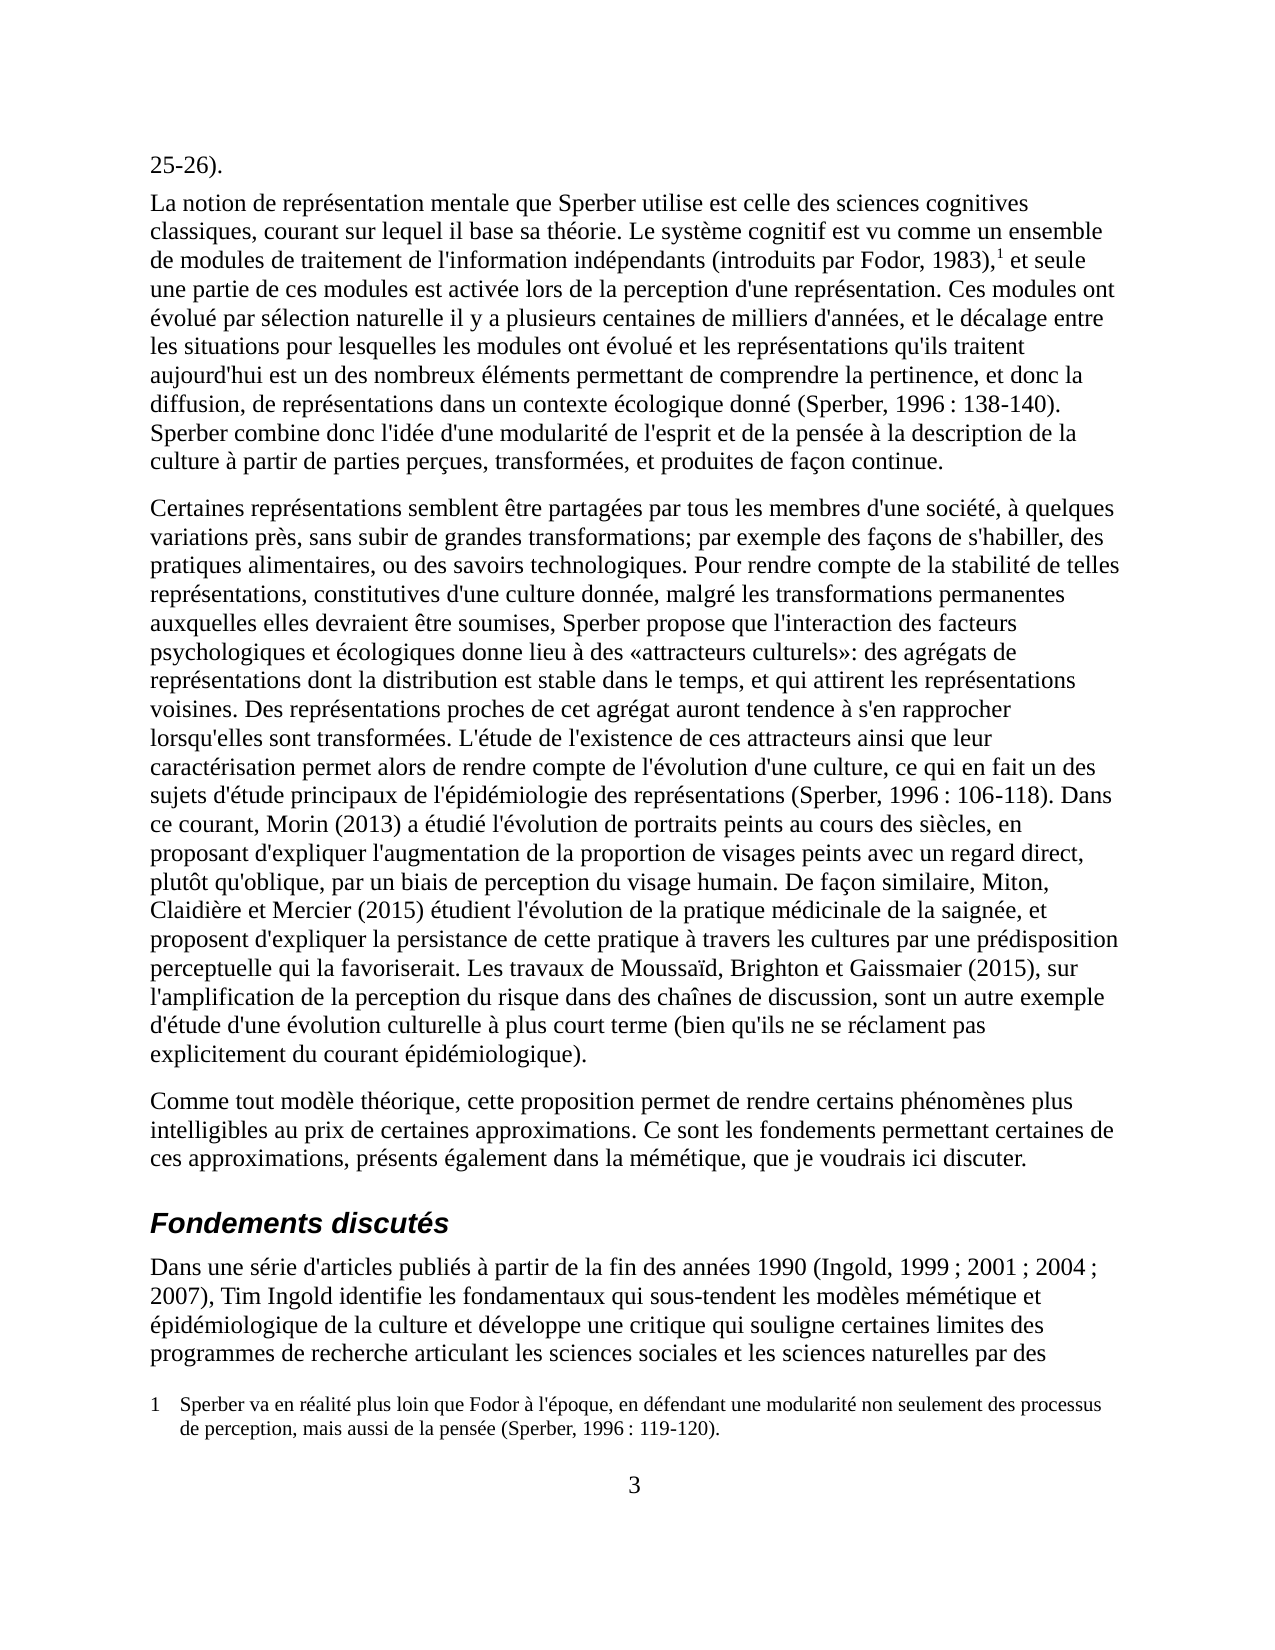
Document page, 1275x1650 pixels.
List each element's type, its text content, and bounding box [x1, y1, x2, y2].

text La notion de représentation mentale que Sperber utilise est celle des sciences cognitives classiques, courant sur lequel il base sa théorie. Le système cognitif est vu comme un ensemble de modules de traitement de l'information indépendants (introduits par Fodor, 1983), et seule une partie de ces modules est activée lors de la perception d'une représentation. Ces modules ont évolué par sélection naturelle il y a plusieurs centaines de milliers d'années, et le décalage entre les situations pour lesquelles les modules ont évolué et les représentations qu'ils traitent aujourd'hui est un des nombreux éléments permettant de comprendre la pertinence, et donc la diffusion, de représentations dans un contexte écologique donné (Sperber, 1996 : 138‑140). Sperber combine donc l'idée d'une modularité de l'esprit et de la pensée à la description de la culture à partir de parties perçues, transformées, et produites de façon continue. [150, 188, 1125, 475]
text Certaines représentations semblent être partagées par tous les membres d'une société, à quelques variations près, sans subir de grandes transformations; par exemple des façons de s'habiller, des pratiques alimentaires, ou des savoirs technologiques. Pour rendre compte de la stabilité de telles représentations, constitutives d'une culture donnée, malgré les transformations permanentes auxquelles elles devraient être soumises, Sperber propose que l'interaction des facteurs psychologiques et écologiques donne lieu à des «attracteurs culturels»: des agrégats de représentations dont la distribution est stable dans le temps, et qui attirent les représentations voisines. Des représentations proches de cet agrégat auront tendence à s'en rapprocher lorsqu'elles sont transformées. L'étude de l'existence de ces attracteurs ainsi que leur caractérisation permet alors de rendre compte de l'évolution d'une culture, ce qui en fait un des sujets d'étude principaux de l'épidémiologie des représentations (Sperber, 1996 : 106‑118). Dans ce courant, Morin (2013) a étudié l'évolution de portraits peints au cours des siècles, en proposant d'expliquer l'augmentation de la proportion de visages peints avec un regard direct, plutôt qu'oblique, par un biais de perception du visage humain. De façon similaire, Miton, Claidière et Mercier (2015) étudient l'évolution de la pratique médicinale de la saignée, et proposent d'expliquer la persistance de cette pratique à travers les cultures par une prédisposition perceptuelle qui la favoriserait. Les travaux de Moussaïd, Brighton et Gaissmaier (2015), sur l'amplification de la perception du risque dans des chaînes de discussion, sont un autre exemple d'étude d'une évolution culturelle à plus court terme (bien qu'ils ne se réclament pas explicitement du courant épidémiologique). [150, 493, 1125, 1068]
text Comme tout modèle théorique, cette proposition permet de rendre certains phénomènes plus intelligibles au prix de certaines approximations. Ce sont les fondements permettant certaines de ces approximations, présents également dans la mémétique, que je voudrais ici discuter. [150, 1086, 1125, 1172]
text Dans une série d'articles publiés à partir de la fin des années 1990 (Ingold, 1999 ; 2001 ; 2004 ; 2007), Tim Ingold identifie les fondamentaux qui sous-tendent les modèles mémétique et épidémiologique de la culture et développe une critique qui souligne certaines limites des programmes de recherche articulant les sciences sociales et les sciences naturelles par des [150, 1252, 1125, 1367]
text 25‑26). [150, 150, 1125, 179]
subtitle Fondements discutés [150, 1206, 1125, 1240]
text Sperber va en réalité plus loin que Fodor à l'époque, en défendant une modularité non seulement des processus de perception, mais aussi de la pensée (Sperber, 1996 : 119‑120). [150, 1392, 1125, 1440]
